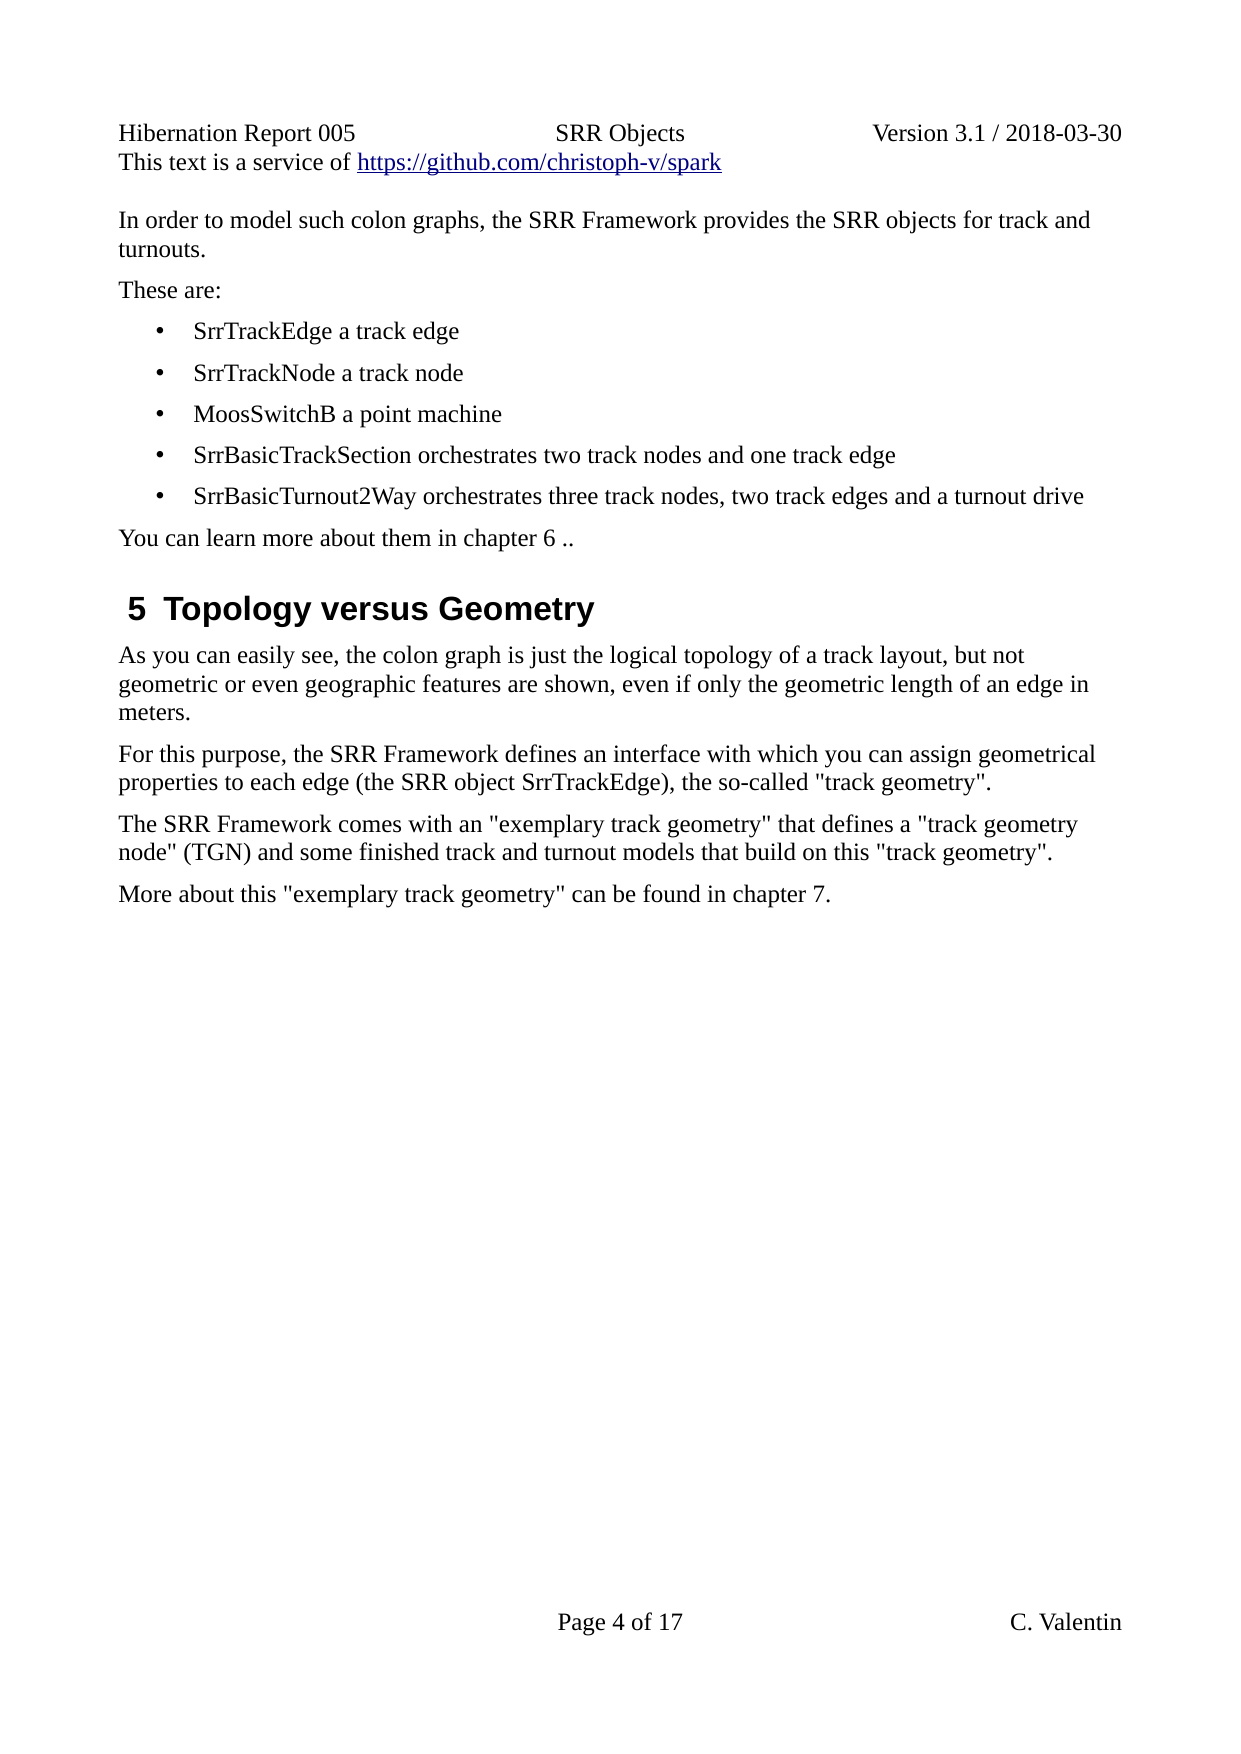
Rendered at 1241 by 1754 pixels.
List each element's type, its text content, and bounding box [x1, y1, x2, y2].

list SrrBasicTurnout2Way orchestrates three track nodes, two track edges and a turnout drive [156, 481, 1122, 510]
text More about this "exemplary track geometry" can be found in chapter 7. [118, 879, 1122, 907]
list MoosSwitchB a point machine [156, 399, 1122, 428]
text As you can easily see, the colon graph is just the logical topology of a track layout, but not geometric or even geographic features are shown, even if only the geometric length of an edge in meters. [118, 640, 1122, 726]
list SrrTrackEdge a track edge [156, 316, 1122, 345]
list SrrBasicTrackSection orchestrates two track nodes and one track edge [156, 440, 1122, 469]
text The SRR Framework comes with an "exemplary track geometry" that defines a "track geometry node" (TGN) and some finished track and turnout models that build on this "track geometry". [118, 809, 1122, 866]
text In order to model such colon graphs, the SRR Framework provides the SRR objects for track and turnouts. [118, 205, 1122, 263]
list SrrTrackNode a track node [156, 358, 1122, 386]
text You can learn more about them in chapter 6 .. [118, 523, 1122, 551]
subtitle Topology versus Geometry [118, 589, 1122, 627]
text These are: [118, 275, 1122, 304]
text For this purpose, the SRR Framework defines an interface with which you can assign geometrical properties to each edge (the SRR object SrrTrackEdge), the so-called "track geometry". [118, 739, 1122, 796]
